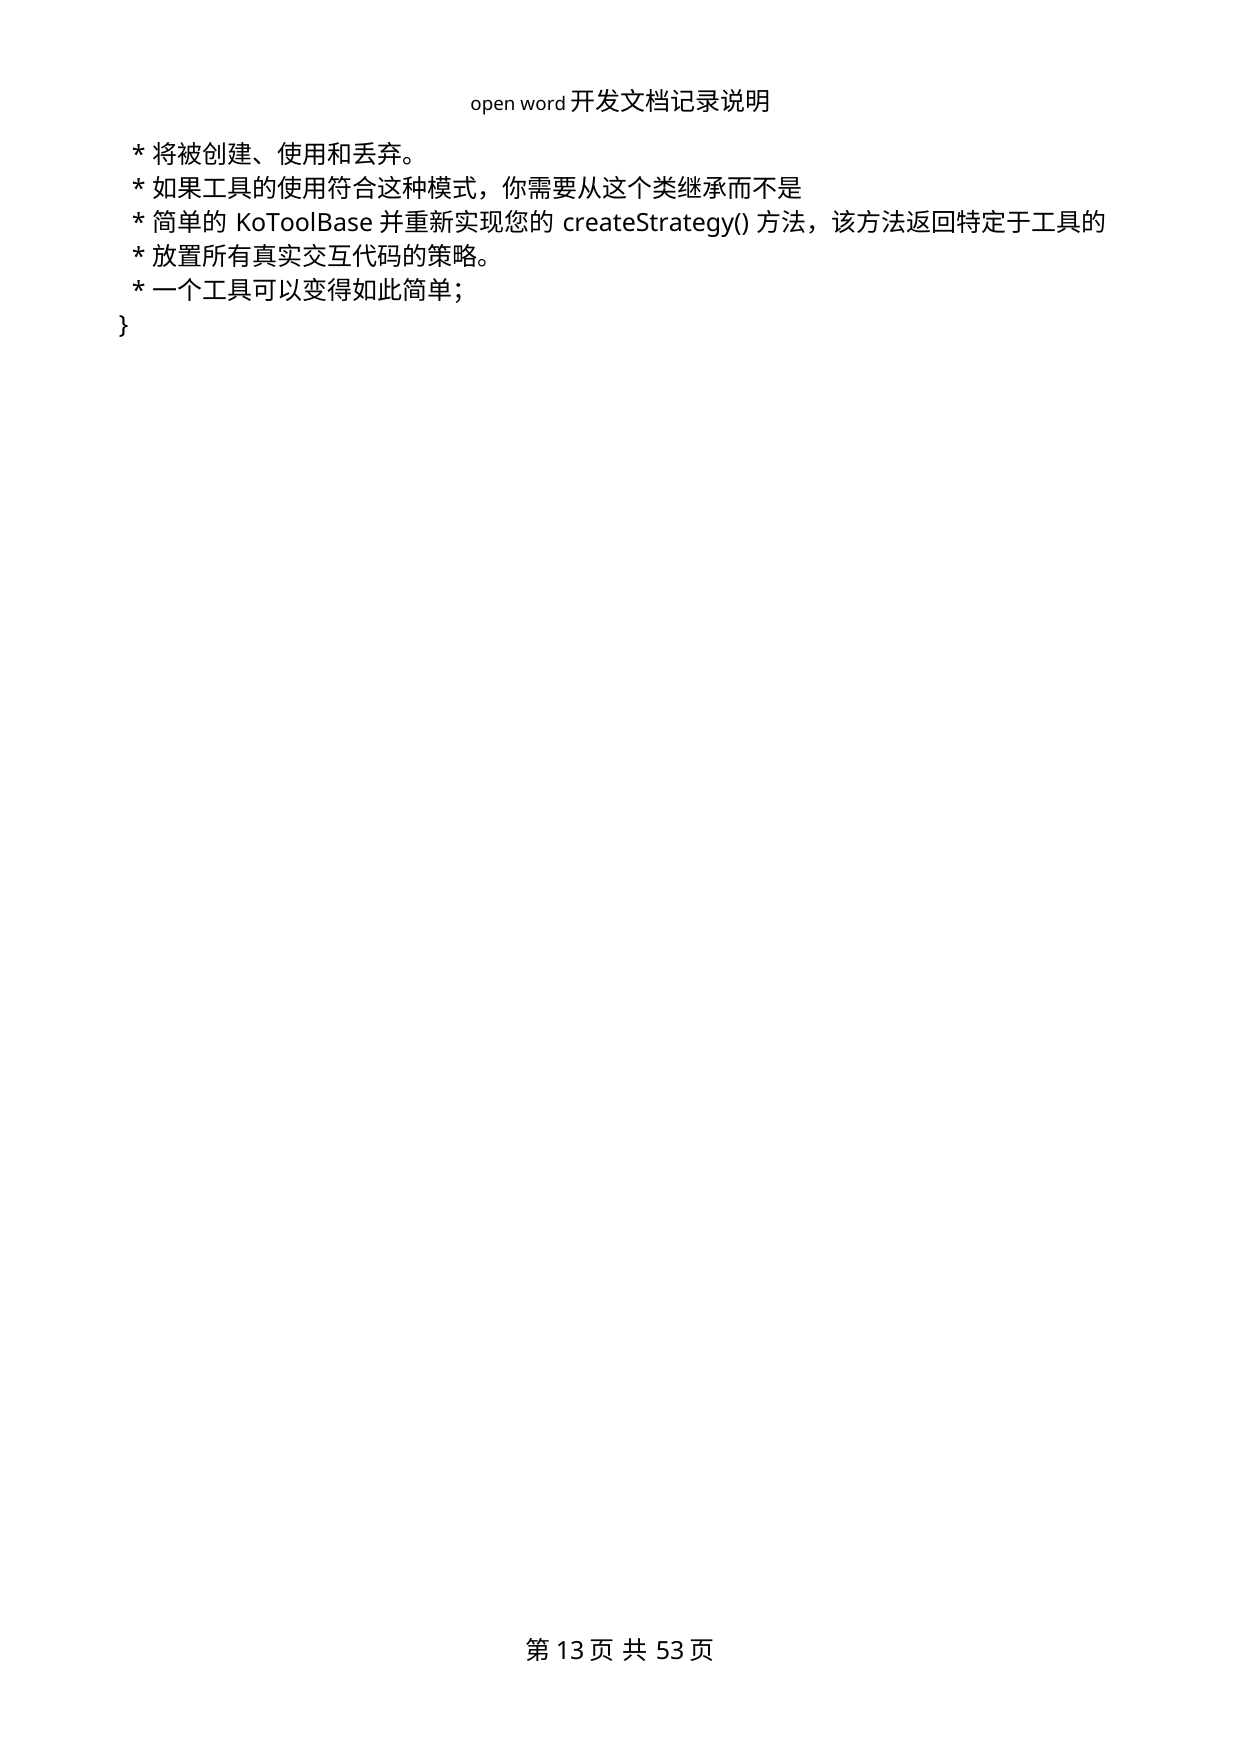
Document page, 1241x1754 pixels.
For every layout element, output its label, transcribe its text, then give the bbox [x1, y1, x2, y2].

text * 一个工具可以变得如此简单； [119, 273, 1121, 307]
text * 将被创建、使用和丢弃。 [119, 137, 1121, 171]
text * 如果工具的使用符合这种模式，你需要从这个类继承而不是 [119, 171, 1121, 205]
text * 简单的 KoToolBase 并重新实现您的 createStrategy() 方法，该方法返回特定于工具的 [119, 205, 1121, 239]
text } [119, 307, 1121, 341]
text * 放置所有真实交互代码的策略。 [119, 239, 1121, 273]
